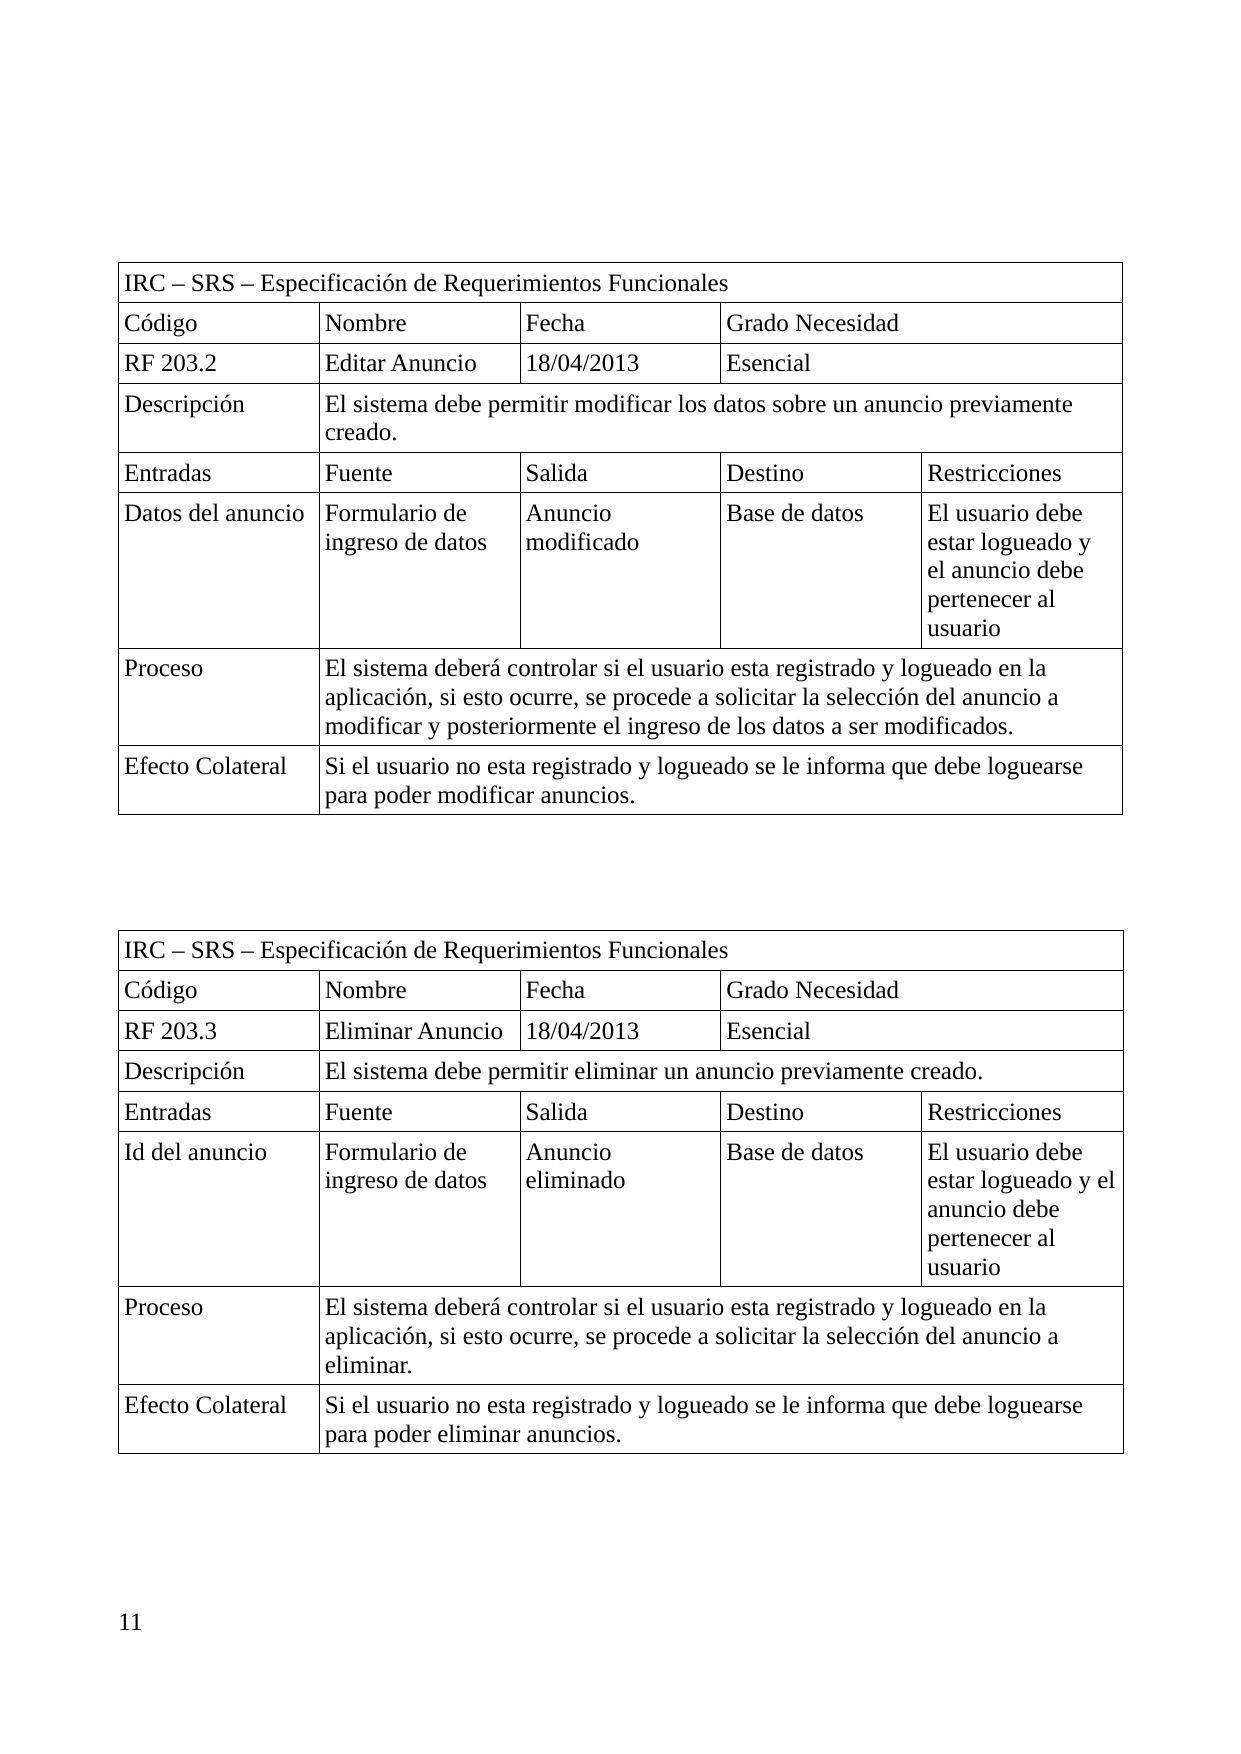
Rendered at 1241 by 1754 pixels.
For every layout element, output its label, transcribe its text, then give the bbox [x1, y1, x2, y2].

table_cell RF 203.3 [119, 1011, 319, 1050]
table_cell Esencial [721, 1011, 1123, 1050]
table_cell Fuente [320, 453, 520, 492]
table_cell El sistema deberá controlar si el usuario esta registrado y logueado en la aplicación, si esto ocurre, se procede a solicitar la selección del anuncio a eliminar. [320, 1287, 1123, 1384]
table_cell Formulario de ingreso de datos [320, 493, 520, 647]
table_cell Si el usuario no esta registrado y logueado se le informa que debe loguearse para poder modificar anuncios. [320, 746, 1122, 814]
table_cell Id del anuncio [119, 1132, 319, 1286]
table_cell Código [119, 971, 319, 1010]
table_header IRC – SRS – Especificación de Requerimientos Funcionales [119, 263, 1122, 302]
table_cell Base de datos [721, 1132, 921, 1286]
table_cell Grado Necesidad [721, 303, 1122, 342]
table_cell RF 203.2 [119, 344, 319, 383]
table_cell Entradas [119, 453, 319, 492]
table_cell Base de datos [721, 493, 921, 647]
table_header IRC – SRS – Especificación de Requerimientos Funcionales [119, 931, 1123, 970]
table_cell Destino [721, 453, 921, 492]
table_cell Descripción [119, 1051, 319, 1091]
table_cell Grado Necesidad [721, 971, 1123, 1010]
table_cell El usuario debe estar logueado y el anuncio debe pertenecer al usuario [922, 1132, 1123, 1286]
table_cell Restricciones [922, 1092, 1123, 1131]
table_cell Fecha [521, 971, 720, 1010]
table_cell El usuario debe estar logueado y el anuncio debe pertenecer al usuario [922, 493, 1122, 647]
table_cell Restricciones [922, 453, 1122, 492]
table_cell Esencial [721, 344, 1122, 383]
table_cell El sistema deberá controlar si el usuario esta registrado y logueado en la aplicación, si esto ocurre, se procede a solicitar la selección del anuncio a modificar y posteriormente el ingreso de los datos a ser modificados. [320, 649, 1122, 745]
table_cell Código [119, 303, 319, 342]
table_cell Entradas [119, 1092, 319, 1131]
table_cell Nombre [320, 303, 520, 342]
table_cell 18/04/2013 [521, 344, 720, 383]
table_cell Efecto Colateral [119, 1385, 319, 1453]
table_cell Datos del anuncio [119, 493, 319, 647]
table_cell Anuncio modificado [521, 493, 720, 647]
table_cell Efecto Colateral [119, 746, 319, 814]
table_cell 18/04/2013 [521, 1011, 720, 1050]
table_cell Fuente [320, 1092, 520, 1131]
table_cell Nombre [320, 971, 520, 1010]
table_cell Editar Anuncio [320, 344, 520, 383]
table_cell Si el usuario no esta registrado y logueado se le informa que debe loguearse para poder eliminar anuncios. [320, 1385, 1123, 1453]
table_cell Anuncio eliminado [521, 1132, 720, 1286]
table_cell Proceso [119, 649, 319, 745]
table_cell El sistema debe permitir eliminar un anuncio previamente creado. [320, 1051, 1123, 1091]
table_cell Destino [721, 1092, 921, 1131]
table_cell Fecha [521, 303, 720, 342]
table_cell El sistema debe permitir modificar los datos sobre un anuncio previamente creado. [320, 384, 1122, 452]
table_cell Salida [521, 1092, 720, 1131]
table_cell Formulario de ingreso de datos [320, 1132, 520, 1286]
table_cell Descripción [119, 384, 319, 452]
table_cell Salida [521, 453, 720, 492]
table_cell Eliminar Anuncio [320, 1011, 520, 1050]
table_cell Proceso [119, 1287, 319, 1384]
